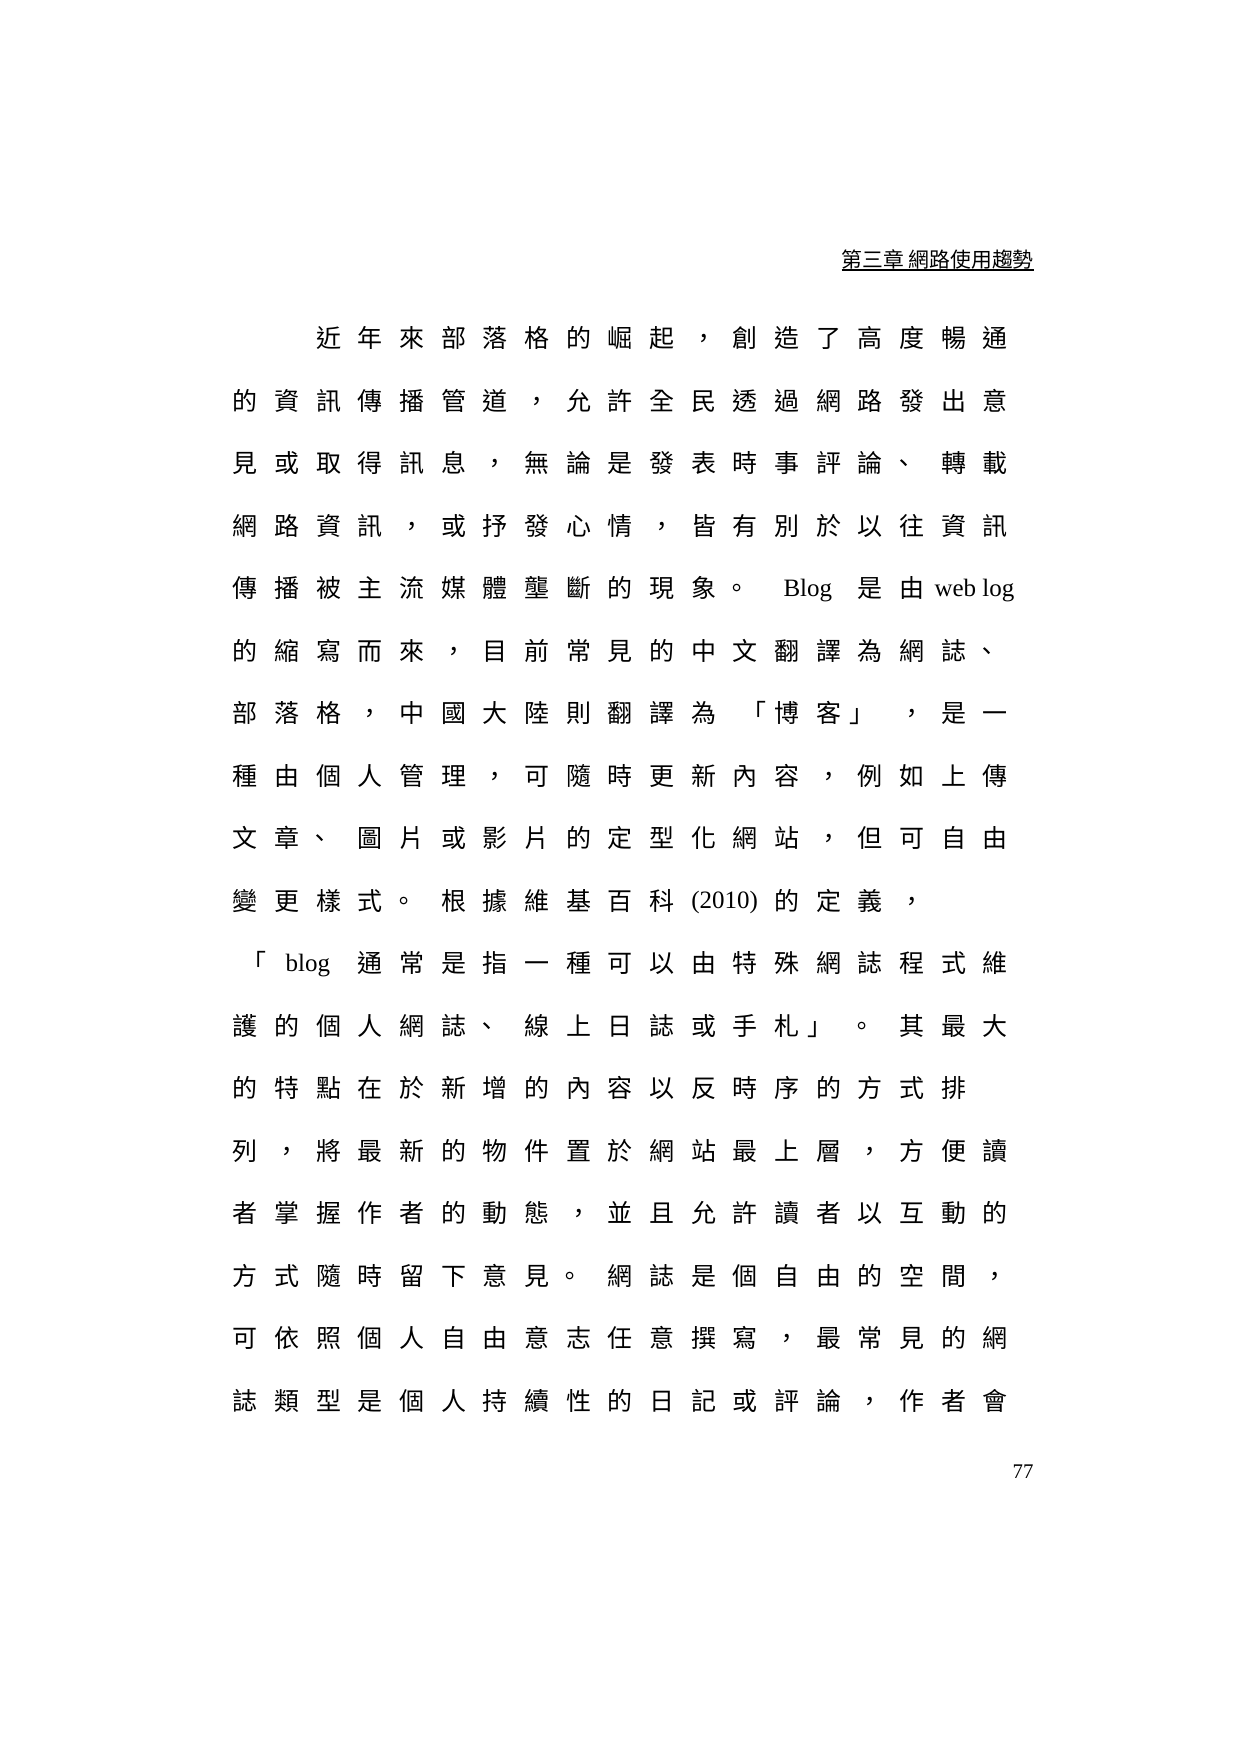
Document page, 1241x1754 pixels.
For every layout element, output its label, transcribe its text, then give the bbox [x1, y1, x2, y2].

text 近年來部落格的崛起，創造了高度暢通的資訊傳播管道，允許全民透過網路發出意見或取得訊息，無論是發表時事評論、轉載網路資訊，或抒發心情，皆有別於以往資訊傳播被主流媒體壟斷的現象。Blog是由web log的縮寫而來，目前常見的中文翻譯為網誌、部落格，中國大陸則翻譯為「博客」，是一種由個人管理，可隨時更新內容，例如上傳文章、圖片或影片的定型化網站，但可自由變更樣式。根據維基百科(2010)的定義，「blog通常是指一種可以由特殊網誌程式維護的個人網誌、線上日誌或手札」。其最大的特點在於新增的內容以反時序的方式排列，將最新的物件置於網站最上層，方便讀者掌握作者的動態，並且允許讀者以互動的方式隨時留下意見。網誌是個自由的空間，可依照個人自由意志任意撰寫，最常見的網誌類型是個人持續性的日記或評論，作者會 [224, 295, 1016, 1420]
